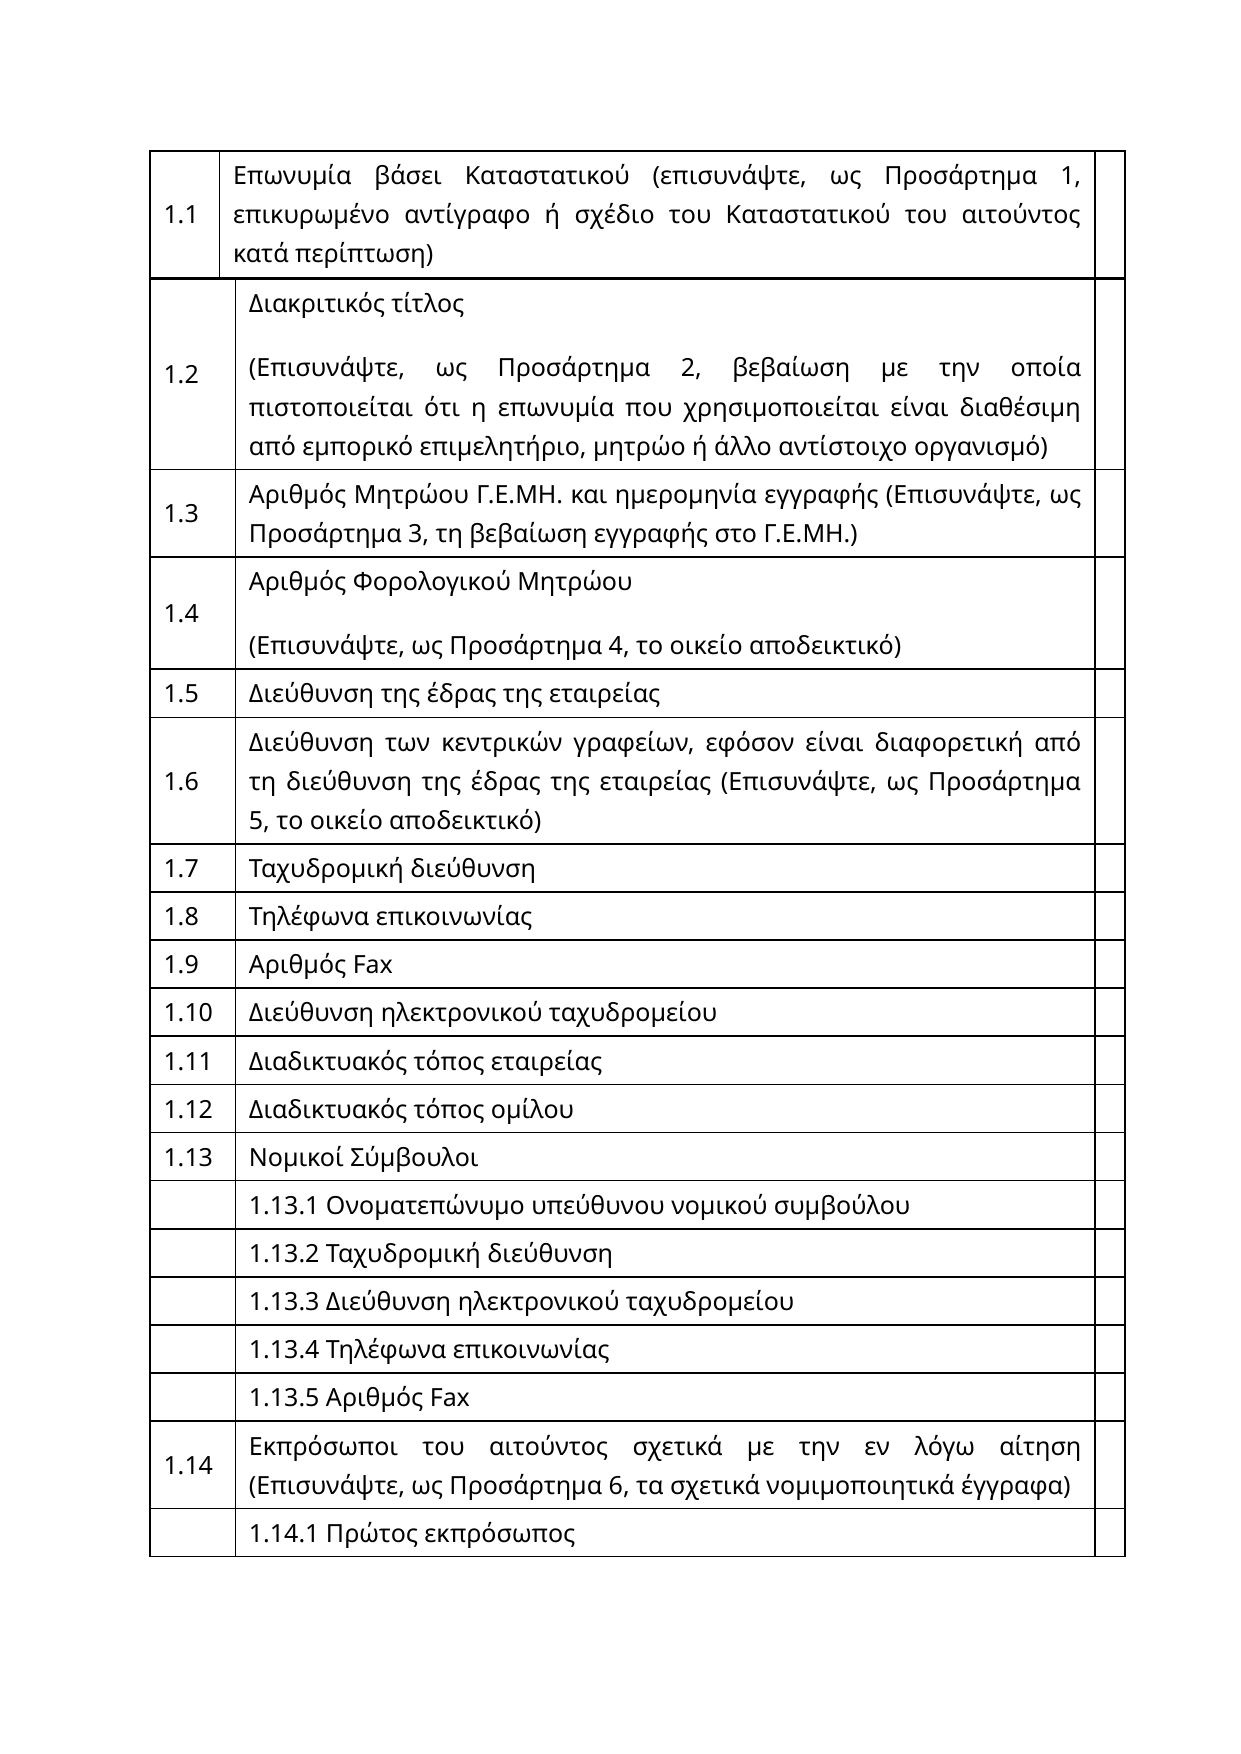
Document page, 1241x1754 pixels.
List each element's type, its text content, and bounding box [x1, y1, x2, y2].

table_cell 1.14 [151, 1422, 235, 1508]
table_cell Διεύθυνση της έδρας της εταιρείας [236, 670, 1094, 716]
table_cell [1096, 1374, 1124, 1420]
table_cell [1096, 558, 1124, 668]
table_cell [1096, 893, 1124, 939]
table_cell Διεύθυνση ηλεκτρονικού ταχυδρομείου [236, 989, 1094, 1035]
table_cell [1096, 1133, 1124, 1180]
table_cell 1.13.4 Τηλέφωνα επικοινωνίας [236, 1326, 1094, 1372]
table_cell [1096, 1326, 1124, 1372]
table_cell Νομικοί Σύμβουλοι [236, 1133, 1094, 1180]
table_cell [1096, 1230, 1124, 1276]
table_cell 1.4 [151, 558, 235, 668]
table_cell [1096, 845, 1124, 891]
table_cell 1.7 [151, 845, 235, 891]
table_cell Διαδικτυακός τόπος ομίλου [236, 1085, 1094, 1132]
table_cell 1.13.2 Ταχυδρομική διεύθυνση [236, 1230, 1094, 1276]
table_cell Αριθμός Φορολογικού Μητρώου (Επισυνάψτε, ως Προσάρτημα 4, το οικείο αποδεικτικό) [236, 558, 1094, 668]
table_cell 1.8 [151, 893, 235, 939]
table_cell [1096, 1509, 1124, 1556]
table_header Επωνυμία βάσει Καταστατικού (επισυνάψτε, ως Προσάρτημα 1, επικυρωμένο αντίγραφο ή σχέδιο του Καταστατικού του αιτούντος κατά περίπτωση) [220, 152, 1094, 276]
table_cell [151, 1181, 235, 1228]
table_cell Διαδικτυακός τόπος εταιρείας [236, 1037, 1094, 1083]
table_cell [1096, 670, 1124, 716]
table_cell [1096, 1181, 1124, 1228]
table_cell [1096, 470, 1124, 556]
table_cell 1.9 [151, 941, 235, 987]
table_cell 1.3 [151, 470, 235, 556]
table_cell Ταχυδρομική διεύθυνση [236, 845, 1094, 891]
table_cell [151, 1230, 235, 1276]
table_cell Διεύθυνση των κεντρικών γραφείων, εφόσον είναι διαφορετική από τη διεύθυνση της έδρας της εταιρείας (Επισυνάψτε, ως Προσάρτημα 5, το οικείο αποδεικτικό) [236, 718, 1094, 843]
table_header [1096, 280, 1124, 469]
table_cell 1.11 [151, 1037, 235, 1083]
table_cell [1096, 1278, 1124, 1324]
table_cell [151, 1509, 235, 1556]
table_cell Τηλέφωνα επικοινωνίας [236, 893, 1094, 939]
table_cell Αριθμός Fax [236, 941, 1094, 987]
table_cell [151, 1326, 235, 1372]
table_cell [1096, 1085, 1124, 1132]
table_cell [1096, 989, 1124, 1035]
table_cell [1096, 941, 1124, 987]
table_cell 1.5 [151, 670, 235, 716]
table_cell 1.13.3 Διεύθυνση ηλεκτρονικού ταχυδρομείου [236, 1278, 1094, 1324]
table_cell 1.13 [151, 1133, 235, 1180]
table_cell [1096, 1422, 1124, 1508]
table_cell 1.13.1 Ονοματεπώνυμο υπεύθυνου νομικού συμβούλου [236, 1181, 1094, 1228]
table_cell 1.14.1 Πρώτος εκπρόσωπος [236, 1509, 1094, 1556]
table_cell Εκπρόσωποι του αιτούντος σχετικά με την εν λόγω αίτηση (Επισυνάψτε, ως Προσάρτημα 6, τα σχετικά νομιμοποιητικά έγγραφα) [236, 1422, 1094, 1508]
table_cell [1096, 718, 1124, 843]
table_cell [151, 1374, 235, 1420]
table_cell 1.12 [151, 1085, 235, 1132]
table_cell 1.6 [151, 718, 235, 843]
table_header [1096, 152, 1124, 276]
table_cell [1096, 1037, 1124, 1083]
table_header 1.1 [151, 152, 219, 276]
table_header Διακριτικός τίτλος (Επισυνάψτε, ως Προσάρτημα 2, βεβαίωση με την οποία πιστοποιείται ότι η επωνυμία που χρησιμοποιείται είναι διαθέσιμη από εμπορικό επιμελητήριο, μητρώο ή άλλο αντίστοιχο οργανισμό) [236, 280, 1094, 469]
table_cell Αριθμός Μητρώου Γ.Ε.ΜΗ. και ημερομηνία εγγραφής (Επισυνάψτε, ως Προσάρτημα 3, τη βεβαίωση εγγραφής στο Γ.Ε.ΜΗ.) [236, 470, 1094, 556]
table_cell [151, 1278, 235, 1324]
table_cell 1.13.5 Αριθμός Fax [236, 1374, 1094, 1420]
table_cell 1.10 [151, 989, 235, 1035]
table_header 1.2 [151, 280, 235, 469]
